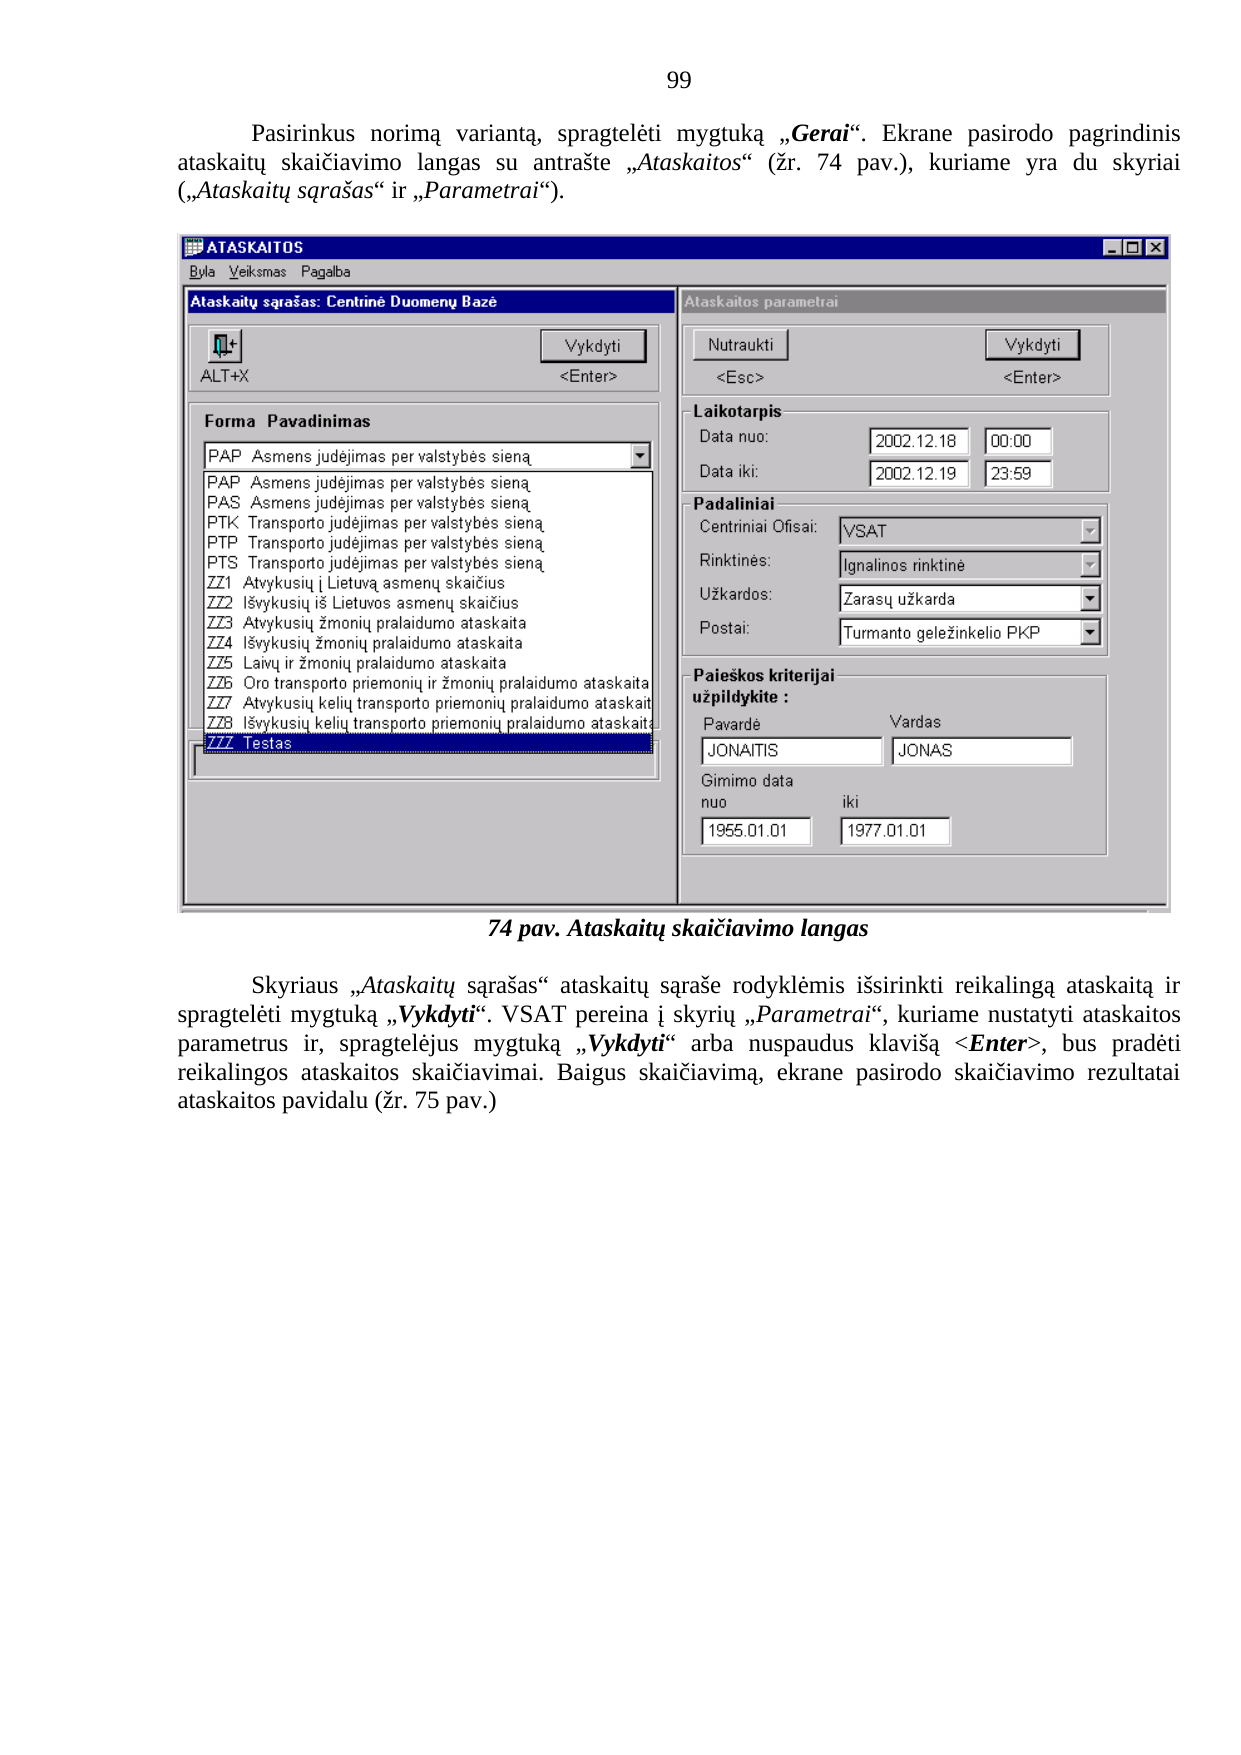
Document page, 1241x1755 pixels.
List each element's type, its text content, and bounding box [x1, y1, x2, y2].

text 74 pav. Ataskaitų skaičiavimo langas [177, 913, 1181, 942]
text Skyriaus „Ataskaitų sąrašas“ ataskaitų sąraše rodyklėmis išsirinkti reikalingą ataskaitą ir spragtelėti mygtuką „Vykdyti“. VSAT pereina į skyrių „Parametrai“, kuriame nustatyti ataskaitos parametrus ir, spragtelėjus mygtuką „Vykdyti“ arba nuspaudus klavišą <Enter>, bus pradėti reikalingos ataskaitos skaičiavimai. Baigus skaičiavimą, ekrane pasirodo skaičiavimo rezultatai ataskaitos pavidalu (žr. 75 pav.) [177, 970, 1181, 1114]
text Pasirinkus norimą variantą, spragtelėti mygtuką „Gerai“. Ekrane pasirodo pagrindinis ataskaitų skaičiavimo langas su antrašte „Ataskaitos“ (žr. 74 pav.), kuriame yra du skyriai („Ataskaitų sąrašas“ ir „Parametrai“). [177, 118, 1181, 204]
